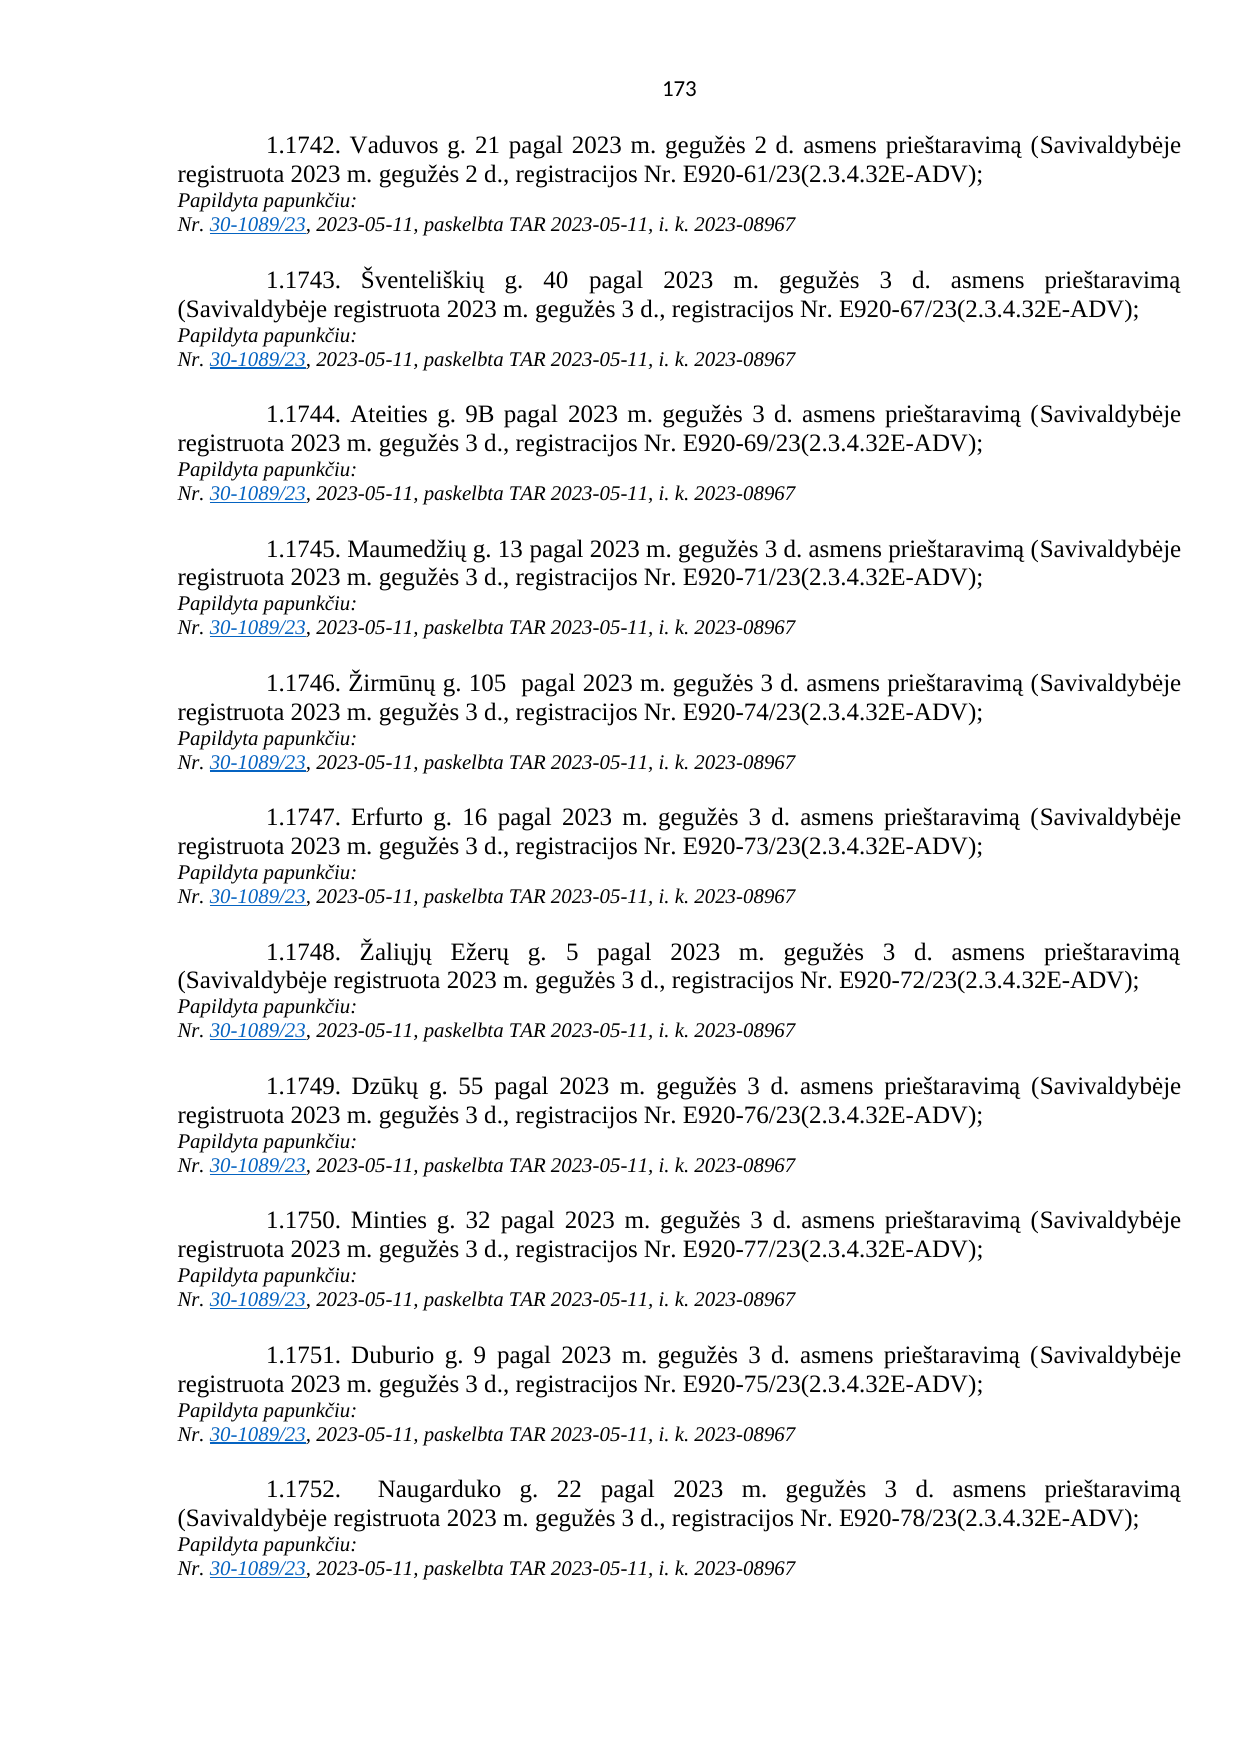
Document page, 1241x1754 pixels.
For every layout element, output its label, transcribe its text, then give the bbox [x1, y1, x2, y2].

text 1.1743. Šventeliškių g. 40 pagal 2023 m. gegužės 3 d. asmens prieštaravimą (Savivaldybėje registruota 2023 m. gegužės 3 d., registracijos Nr. E920-67/23(2.3.4.32E-ADV); [177, 265, 1181, 322]
text Nr. 30-1089/23, 2023-05-11, paskelbta TAR 2023-05-11, i. k. 2023-08967 [177, 615, 1181, 639]
text Nr. 30-1089/23, 2023-05-11, paskelbta TAR 2023-05-11, i. k. 2023-08967 [177, 884, 1181, 908]
text 1.1749. Dzūkų g. 55 pagal 2023 m. gegužės 3 d. asmens prieštaravimą (Savivaldybėje registruota 2023 m. gegužės 3 d., registracijos Nr. E920-76/23(2.3.4.32E-ADV); [177, 1071, 1181, 1129]
text 1.1742. Vaduvos g. 21 pagal 2023 m. gegužės 2 d. asmens prieštaravimą (Savivaldybėje registruota 2023 m. gegužės 2 d., registracijos Nr. E920-61/23(2.3.4.32E-ADV); [177, 131, 1181, 188]
text Nr. 30-1089/23, 2023-05-11, paskelbta TAR 2023-05-11, i. k. 2023-08967 [177, 1018, 1181, 1042]
text Papildyta papunkčiu: [177, 188, 1181, 212]
text Nr. 30-1089/23, 2023-05-11, paskelbta TAR 2023-05-11, i. k. 2023-08967 [177, 1422, 1181, 1446]
text Papildyta papunkčiu: [177, 1532, 1181, 1556]
text 1.1744. Ateities g. 9B pagal 2023 m. gegužės 3 d. asmens prieštaravimą (Savivaldybėje registruota 2023 m. gegužės 3 d., registracijos Nr. E920-69/23(2.3.4.32E-ADV); [177, 399, 1181, 457]
text Nr. 30-1089/23, 2023-05-11, paskelbta TAR 2023-05-11, i. k. 2023-08967 [177, 750, 1181, 774]
text 1.1751. Duburio g. 9 pagal 2023 m. gegužės 3 d. asmens prieštaravimą (Savivaldybėje registruota 2023 m. gegužės 3 d., registracijos Nr. E920-75/23(2.3.4.32E-ADV); [177, 1340, 1181, 1397]
text Papildyta papunkčiu: [177, 726, 1181, 750]
text Nr. 30-1089/23, 2023-05-11, paskelbta TAR 2023-05-11, i. k. 2023-08967 [177, 347, 1181, 371]
text Papildyta papunkčiu: [177, 860, 1181, 884]
text Papildyta papunkčiu: [177, 322, 1181, 347]
text Nr. 30-1089/23, 2023-05-11, paskelbta TAR 2023-05-11, i. k. 2023-08967 [177, 1287, 1181, 1311]
text Papildyta papunkčiu: [177, 1129, 1181, 1153]
text Papildyta papunkčiu: [177, 591, 1181, 615]
text Papildyta papunkčiu: [177, 1263, 1181, 1287]
text 1.1750. Minties g. 32 pagal 2023 m. gegužės 3 d. asmens prieštaravimą (Savivaldybėje registruota 2023 m. gegužės 3 d., registracijos Nr. E920-77/23(2.3.4.32E-ADV); [177, 1206, 1181, 1263]
text 1.1745. Maumedžių g. 13 pagal 2023 m. gegužės 3 d. asmens prieštaravimą (Savivaldybėje registruota 2023 m. gegužės 3 d., registracijos Nr. E920-71/23(2.3.4.32E-ADV); [177, 534, 1181, 591]
text 1.1748. Žaliųjų Ežerų g. 5 pagal 2023 m. gegužės 3 d. asmens prieštaravimą (Savivaldybėje registruota 2023 m. gegužės 3 d., registracijos Nr. E920-72/23(2.3.4.32E-ADV); [177, 937, 1181, 994]
text 1.1747. Erfurto g. 16 pagal 2023 m. gegužės 3 d. asmens prieštaravimą (Savivaldybėje registruota 2023 m. gegužės 3 d., registracijos Nr. E920-73/23(2.3.4.32E-ADV); [177, 802, 1181, 860]
text Papildyta papunkčiu: [177, 1397, 1181, 1422]
text Nr. 30-1089/23, 2023-05-11, paskelbta TAR 2023-05-11, i. k. 2023-08967 [177, 481, 1181, 505]
text Papildyta papunkčiu: [177, 994, 1181, 1018]
text 1.1752. Naugarduko g. 22 pagal 2023 m. gegužės 3 d. asmens prieštaravimą (Savivaldybėje registruota 2023 m. gegužės 3 d., registracijos Nr. E920-78/23(2.3.4.32E-ADV); [177, 1474, 1181, 1532]
text 1.1746. Žirmūnų g. 105 pagal 2023 m. gegužės 3 d. asmens prieštaravimą (Savivaldybėje registruota 2023 m. gegužės 3 d., registracijos Nr. E920-74/23(2.3.4.32E-ADV); [177, 668, 1181, 726]
text Nr. 30-1089/23, 2023-05-11, paskelbta TAR 2023-05-11, i. k. 2023-08967 [177, 1556, 1181, 1580]
text Nr. 30-1089/23, 2023-05-11, paskelbta TAR 2023-05-11, i. k. 2023-08967 [177, 212, 1181, 236]
text Nr. 30-1089/23, 2023-05-11, paskelbta TAR 2023-05-11, i. k. 2023-08967 [177, 1153, 1181, 1177]
text Papildyta papunkčiu: [177, 457, 1181, 481]
